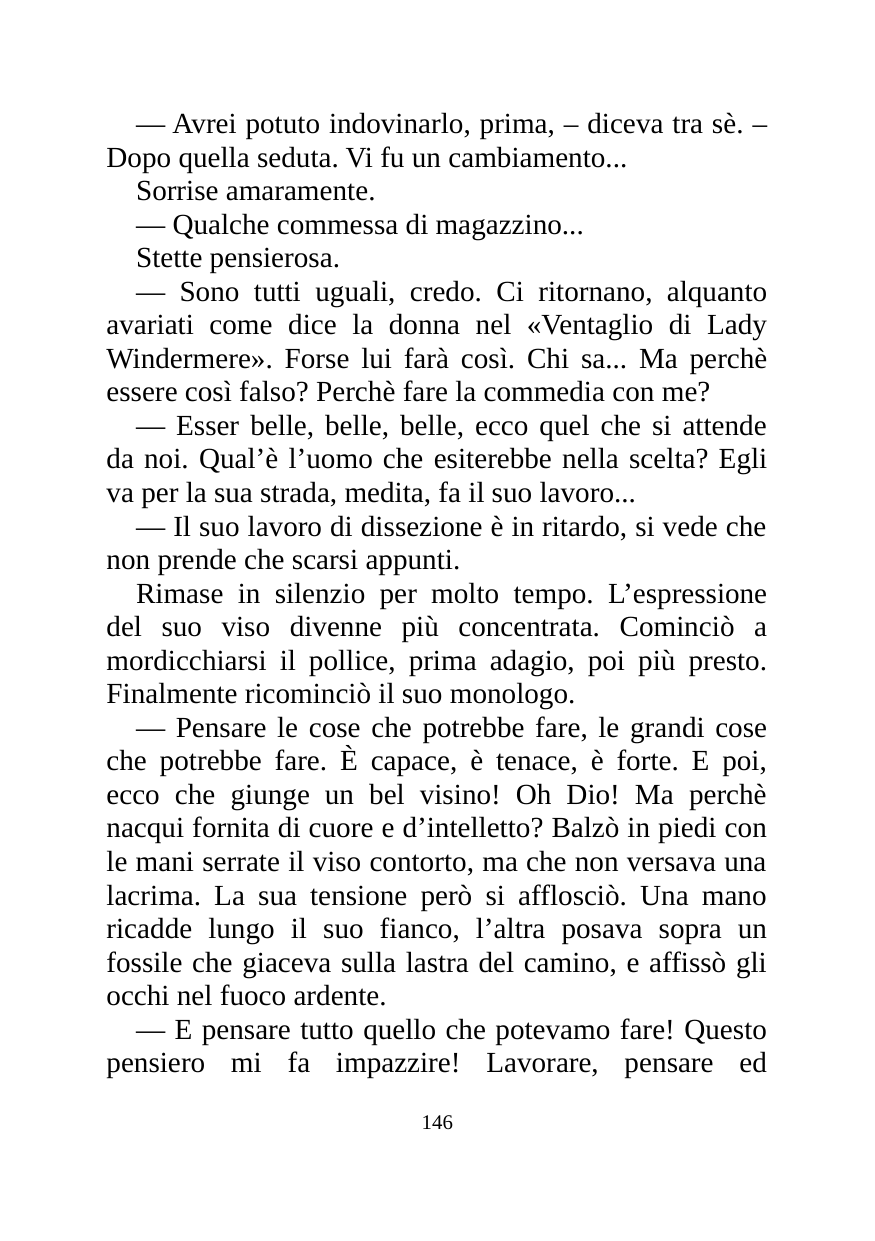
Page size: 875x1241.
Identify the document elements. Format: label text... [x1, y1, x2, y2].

text — Sono tutti uguali, credo. Ci ritornano, alquanto avariati come dice la donna nel «Ventaglio di Lady Windermere». Forse lui farà così. Chi sa... Ma perchè essere così falso? Perchè fare la commedia con me? [106, 274, 768, 408]
text — Pensare le cose che potrebbe fare, le grandi cose che potrebbe fare. È capace, è tenace, è forte. E poi, ecco che giunge un bel visino! Oh Dio! Ma perchè nacqui fornita di cuore e d’intelletto? Balzò in piedi con le mani serrate il viso contorto, ma che non versava una lacrima. La sua tensione però si afflosciò. Una mano ricadde lungo il suo fianco, l’altra posava sopra un fossile che giaceva sulla lastra del camino, e affissò gli occhi nel fuoco ardente. [106, 710, 768, 1012]
text Stette pensierosa. [106, 240, 768, 274]
text — Avrei potuto indovinarlo, prima, – diceva tra sè. – Dopo quella seduta. Vi fu un cambiamento... [106, 106, 768, 173]
text — Il suo lavoro di dissezione è in ritardo, si vede che non prende che scarsi appunti. [106, 509, 768, 576]
text — Qualche commessa di magazzino... [106, 207, 768, 240]
text — E pensare tutto quello che potevamo fare! Questo pensiero mi fa impazzire! Lavorare, pensare ed [106, 1012, 768, 1079]
text — Esser belle, belle, belle, ecco quel che si attende da noi. Qual’è l’uomo che esiterebbe nella scelta? Egli va per la sua strada, medita, fa il suo lavoro... [106, 408, 768, 509]
text Rimase in silenzio per molto tempo. L’espressione del suo viso divenne più concentrata. Cominciò a mordicchiarsi il pollice, prima adagio, poi più presto. Finalmente ricominciò il suo monologo. [106, 576, 768, 710]
text Sorrise amaramente. [106, 173, 768, 207]
